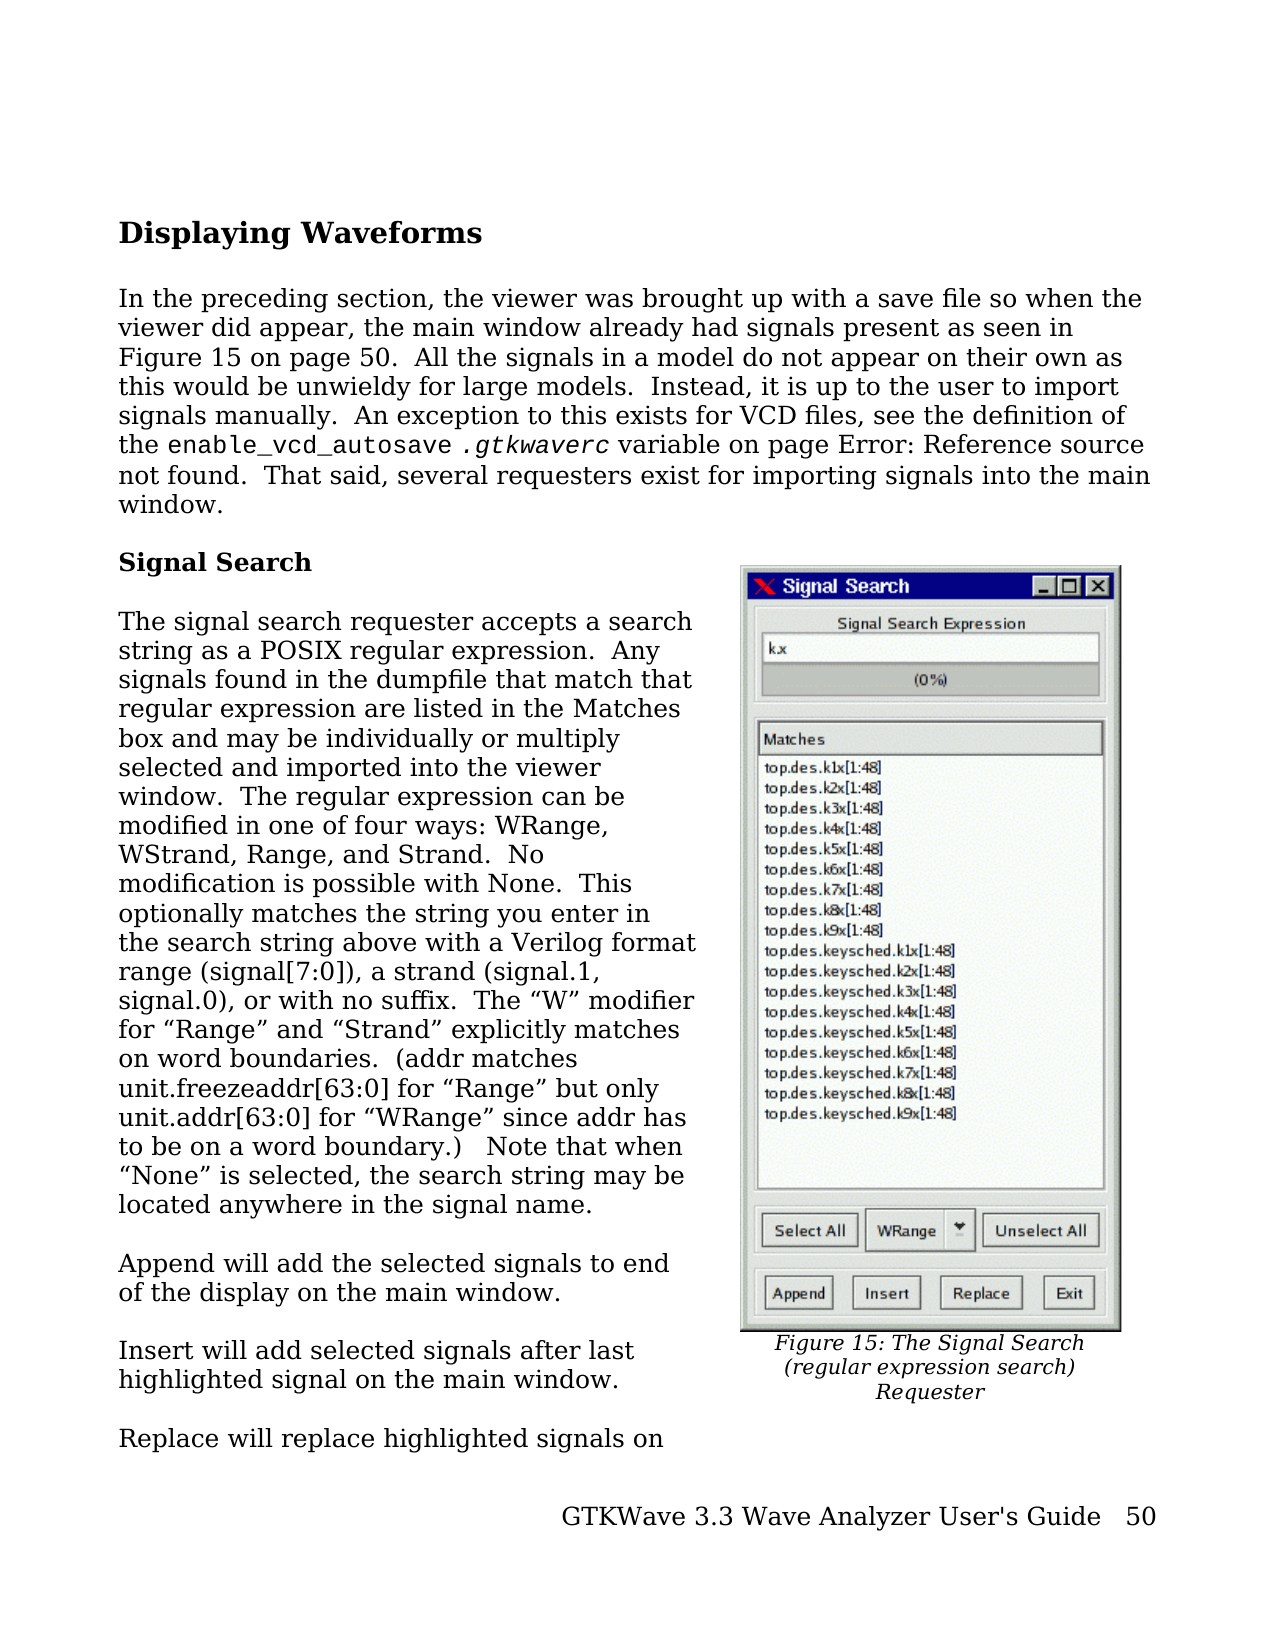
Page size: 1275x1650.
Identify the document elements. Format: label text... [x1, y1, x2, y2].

text Displaying Waveforms [118, 216, 1157, 250]
picture [740, 565, 1122, 1332]
text Append will add the selected signals to end of the display on the main window. [118, 1249, 709, 1307]
text The signal search requester accepts a search string as a POSIX regular expression. Any signals found in the dumpfile that match that regular expression are listed in the Matches box and may be individually or multiply selected and imported into the viewer window. The regular expression can be modified in one of four ways: WRange, WStrand, Range, and Strand. No modification is possible with None. This optionally matches the string you enter in the search string above with a Verilog format range (signal[7:0]), a strand (signal.1, signal.0), or with no suffix. The “W” modifier for “Range” and “Strand” explicitly matches on word boundaries. (addr matches unit.freezeaddr[63:0] for “Range” but only unit.addr[63:0] for “WRange” since addr has to be on a word boundary.) Note that when “None” is selected, the search string may be located anywhere in the signal name. [118, 607, 709, 1220]
text Figure 15: The Signal Search (regular expression search) Requester [740, 1332, 1121, 1404]
text Signal Search [118, 548, 1157, 1433]
text Replace will replace highlighted signals on [118, 1424, 1157, 1453]
text Insert will add selected signals after last highlighted signal on the main window. [118, 1336, 709, 1395]
text In the preceding section, the viewer was brought up with a save file so when the viewer did appear, the main window already had signals present as seen in Figure 15 on page 50. All the signals in a model do not appear on their own as this would be unwieldy for large models. Instead, it is up to the user to import signals manually. An exception to this exists for VCD files, see the definition of the enable_vcd_autosave .gtkwaverc variable on page Error: Reference source not found. That said, several requesters exist for importing signals into the main window. [118, 284, 1157, 519]
